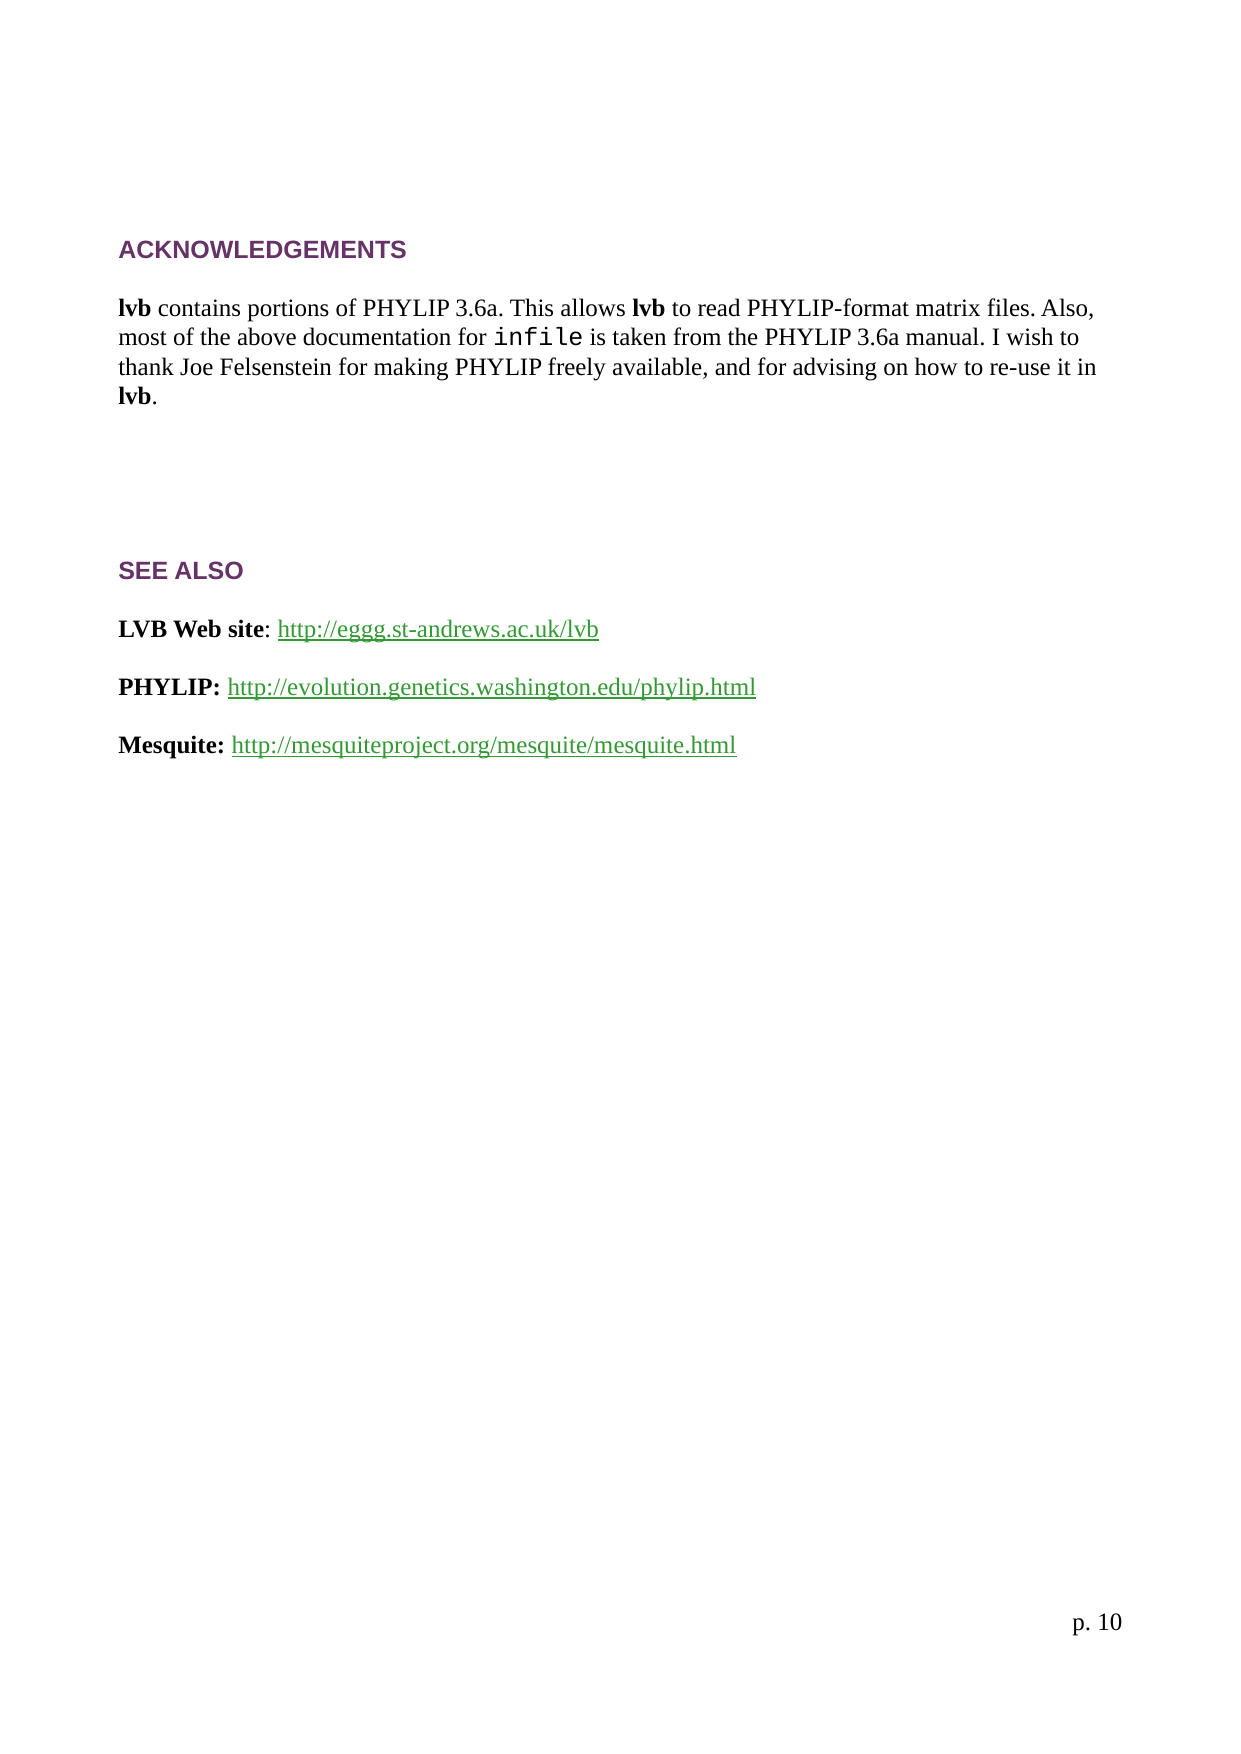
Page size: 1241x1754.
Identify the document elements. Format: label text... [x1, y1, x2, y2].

text Mesquite: http://mesquiteproject.org/mesquite/mesquite.html [118, 731, 1122, 759]
text SEE ALSO [118, 556, 1122, 584]
text lvb contains portions of PHYLIP 3.6a. This allows lvb to read PHYLIP-format matrix files. Also, most of the above documentation for infile is taken from the PHYLIP 3.6a manual. I wish to thank Joe Felsenstein for making PHYLIP freely available, and for advising on how to re-use it in lvb. [118, 293, 1122, 410]
text PHYLIP: http://evolution.genetics.washington.edu/phylip.html [118, 672, 1122, 701]
text ACKNOWLEDGEMENTS [118, 234, 1122, 263]
text LVB Web site: http://eggg.st-andrews.ac.uk/lvb [118, 614, 1122, 643]
